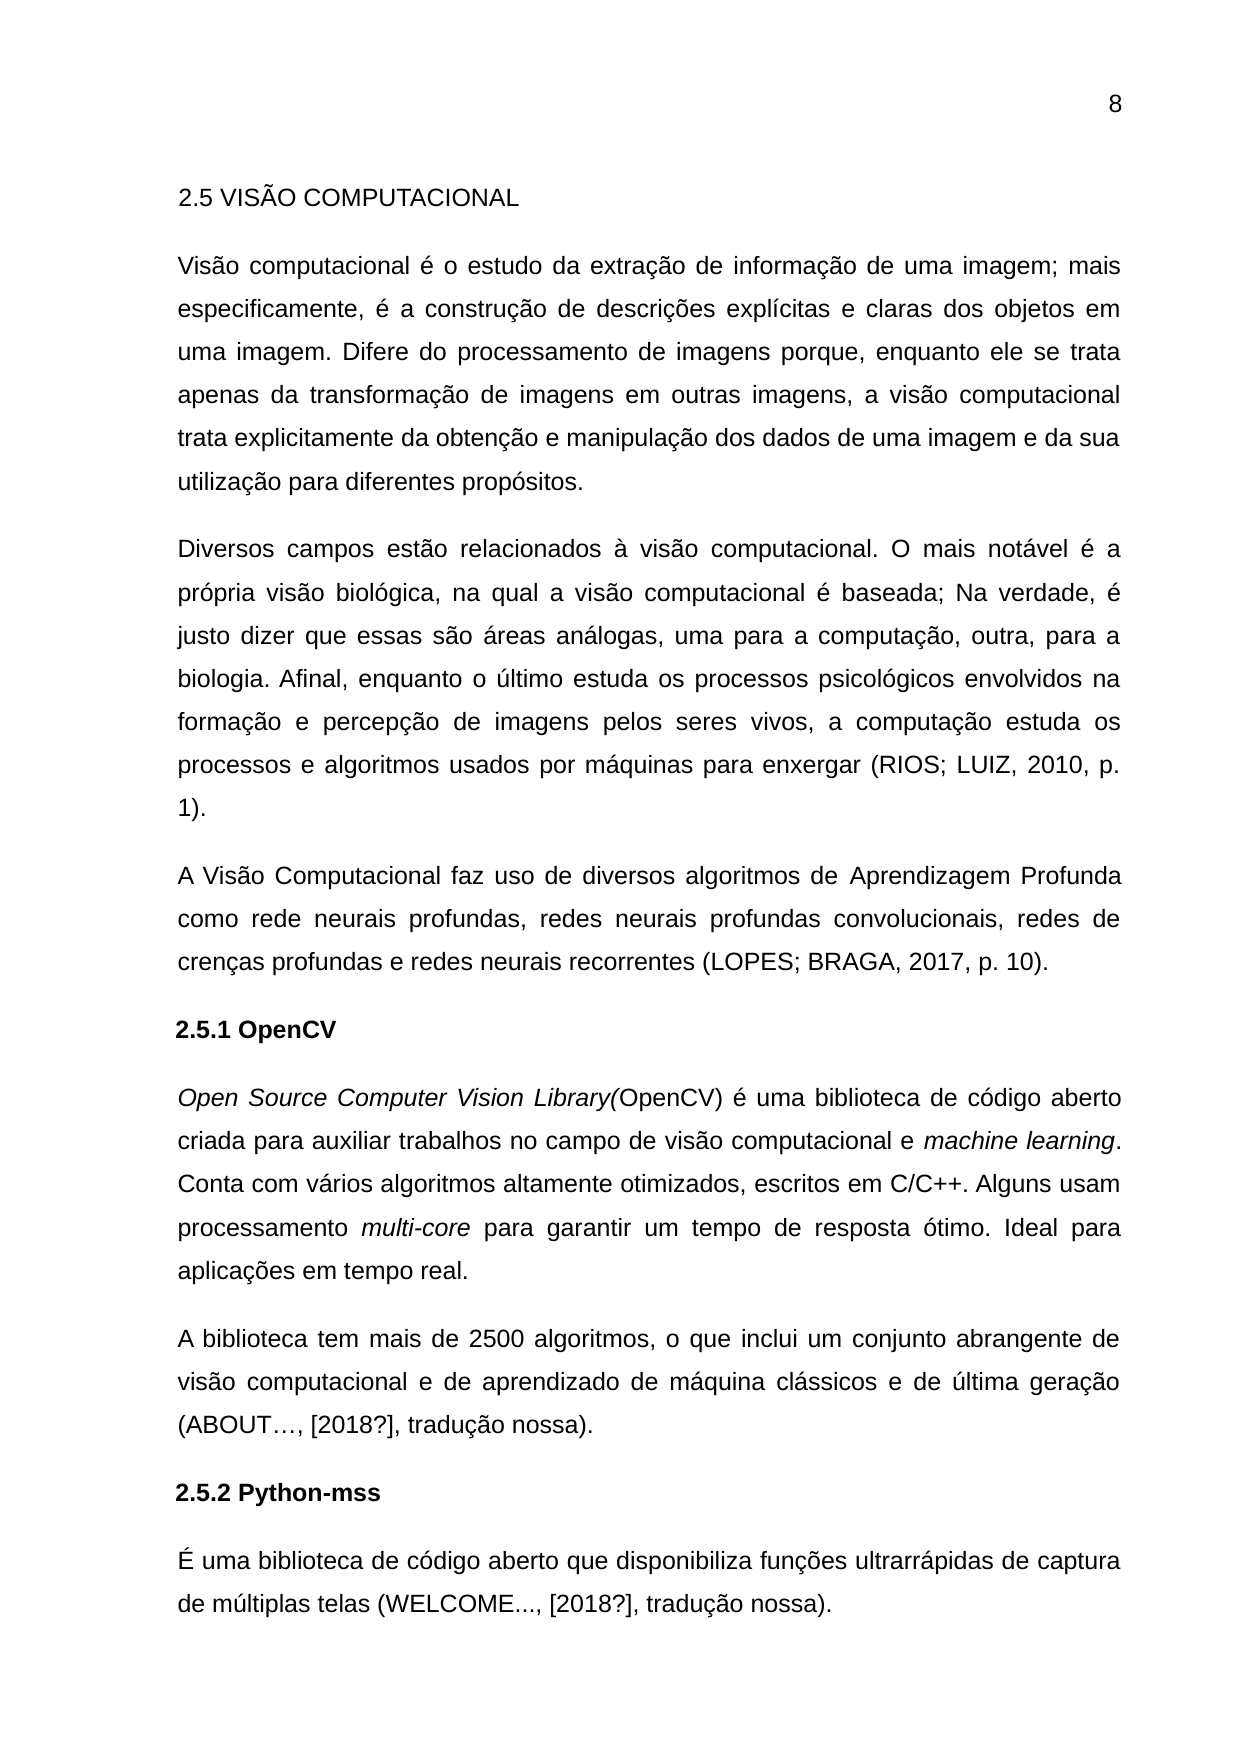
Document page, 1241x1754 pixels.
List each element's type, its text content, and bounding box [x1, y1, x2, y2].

subtitle Python-mss [168, 1478, 1122, 1507]
text É uma biblioteca de código aberto que disponibiliza funções ultrarrápidas de captura de múltiplas telas (WELCOME..., [2018?], tradução nossa). [177, 1546, 1122, 1618]
text Diversos campos estão relacionados à visão computacional. O mais notável é a própria visão biológica, na qual a visão computacional é baseada; Na verdade, é justo dizer que essas são áreas análogas, uma para a computação, outra, para a biologia. Afinal, enquanto o último estuda os processos psicológicos envolvidos na formação e percepção de imagens pelos seres vivos, a computação estuda os processos e algoritmos usados por máquinas para enxergar (RIOS; LUIZ, 2010, p. 1). [177, 534, 1122, 822]
text A Visão Computacional faz uso de diversos algoritmos de Aprendizagem Profunda como rede neurais profundas, redes neurais profundas convolucionais, redes de crenças profundas e redes neurais recorrentes (LOPES; BRAGA, 2017, p. 10). [177, 861, 1122, 976]
subtitle OpenCV [168, 1015, 1122, 1044]
text Visão computacional é o estudo da extração de informação de uma imagem; mais especificamente, é a construção de descrições explícitas e claras dos objetos em uma imagem. Difere do processamento de imagens porque, enquanto ele se trata apenas da transformação de imagens em outras imagens, a visão computacional trata explicitamente da obtenção e manipulação dos dados de uma imagem e da sua utilização para diferentes propósitos. [177, 251, 1122, 495]
text A biblioteca tem mais de 2500 algoritmos, o que inclui um conjunto abrangente de visão computacional e de aprendizado de máquina clássicos e de última geração (ABOUT…, [2018?], tradução nossa). [177, 1324, 1122, 1439]
subtitle VISÃO COMPUTACIONAL [171, 183, 1122, 212]
text Open Source Computer Vision Library(OpenCV) é uma biblioteca de código aberto criada para auxiliar trabalhos no campo de visão computacional e machine learning. Conta com vários algoritmos altamente otimizados, escritos em C/C++. Alguns usam processamento multi-core para garantir um tempo de resposta ótimo. Ideal para aplicações em tempo real. [177, 1083, 1122, 1284]
